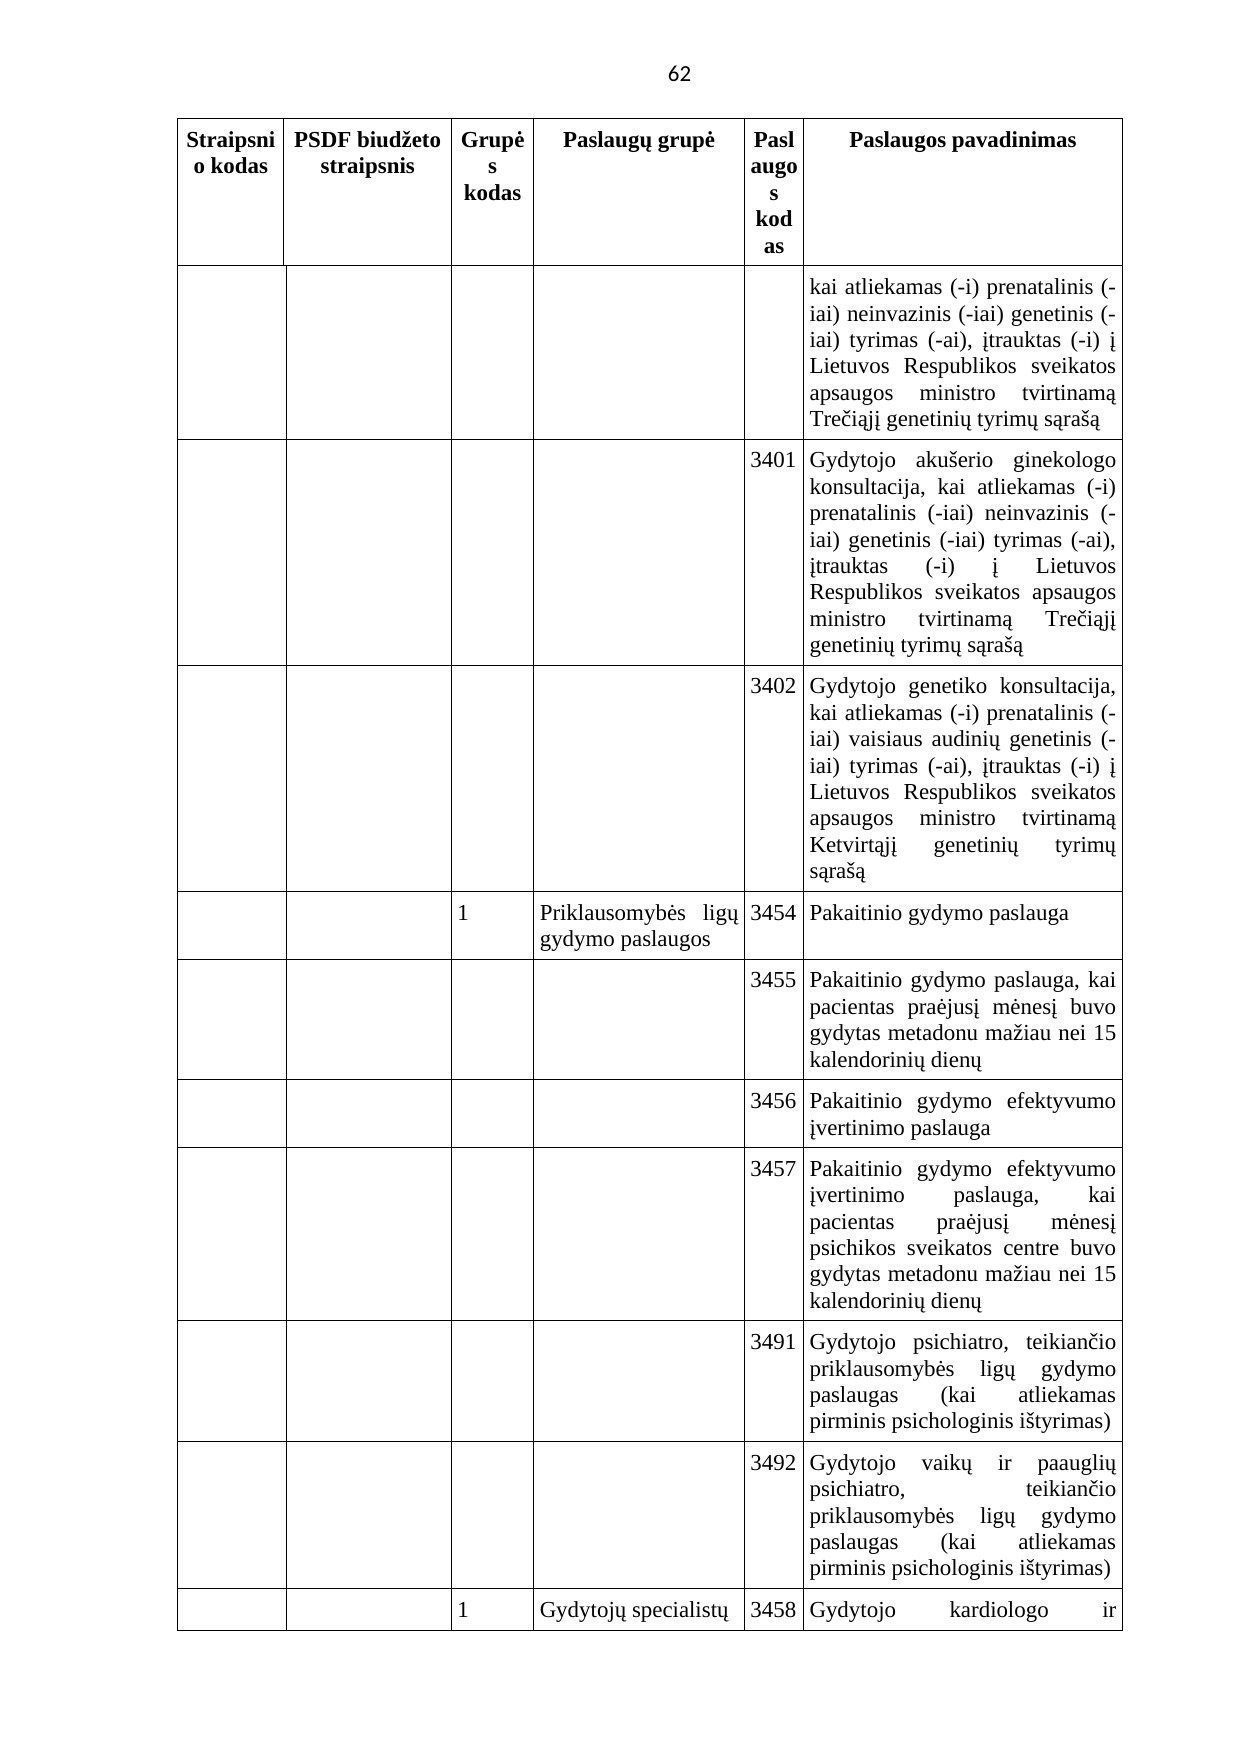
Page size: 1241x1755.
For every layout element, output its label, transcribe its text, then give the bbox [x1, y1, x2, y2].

table_cell [534, 440, 744, 664]
table_cell [287, 1589, 451, 1629]
table_cell Pakaitinio gydymo efektyvumo įvertinimo paslauga [804, 1080, 1122, 1147]
table_cell [287, 1080, 451, 1147]
table_cell [534, 960, 744, 1079]
table_cell [178, 1442, 286, 1588]
table_cell [745, 266, 803, 438]
table_cell [178, 1080, 286, 1147]
table_cell Gydytojų specialistų [534, 1589, 744, 1629]
table_cell Pakaitinio gydymo efektyvumo įvertinimo paslauga, kai pacientas praėjusį mėnesį psichikos sveikatos centre buvo gydytas metadonu mažiau nei 15 kalendorinių dienų [804, 1148, 1122, 1320]
table_cell [534, 666, 744, 891]
table_cell 1 [452, 1589, 533, 1629]
table_cell 3457 [745, 1148, 803, 1320]
table_cell [178, 1321, 286, 1441]
table_cell [178, 440, 286, 664]
table_cell [287, 1148, 451, 1320]
table_header PSDF biudžeto straipsnis [284, 119, 451, 265]
table_cell [452, 1080, 533, 1147]
table_cell [452, 1321, 533, 1441]
table_header Paslaugos pavadinimas [804, 119, 1122, 265]
table_cell [178, 666, 286, 891]
table_header Straipsnio kodas [178, 119, 283, 265]
table_cell 3402 [745, 666, 803, 891]
table_cell 3456 [745, 1080, 803, 1147]
table_cell Gydytojo genetiko konsultacija, kai atliekamas (-i) prenatalinis (-iai) vaisiaus audinių genetinis (-iai) tyrimas (-ai), įtrauktas (-i) į Lietuvos Respublikos sveikatos apsaugos ministro tvirtinamą Ketvirtąjį genetinių tyrimų sąrašą [804, 666, 1122, 891]
table_cell [287, 440, 451, 664]
table_cell 3458 [745, 1589, 803, 1629]
table_cell 3401 [745, 440, 803, 664]
table_cell [178, 1148, 286, 1320]
table_cell [287, 666, 451, 891]
table_cell [534, 1442, 744, 1588]
table_cell [452, 1148, 533, 1320]
table_cell [452, 266, 533, 438]
table_cell Gydytojo vaikų ir paauglių psichiatro, teikiančio priklausomybės ligų gydymo paslaugas (kai atliekamas pirminis psichologinis ištyrimas) [804, 1442, 1122, 1588]
table_cell 3455 [745, 960, 803, 1079]
table_cell 1 [452, 892, 533, 958]
table_cell [452, 440, 533, 664]
table_cell [452, 1442, 533, 1588]
table_cell [287, 960, 451, 1079]
table_cell [534, 1148, 744, 1320]
table_cell [287, 1442, 451, 1588]
table_cell 3491 [745, 1321, 803, 1441]
table_header Paslaugos kodas [745, 119, 803, 265]
table_cell 3492 [745, 1442, 803, 1588]
table_cell kai atliekamas (-i) prenatalinis (-iai) neinvazinis (-iai) genetinis (-iai) tyrimas (-ai), įtrauktas (-i) į Lietuvos Respublikos sveikatos apsaugos ministro tvirtinamą Trečiąjį genetinių tyrimų sąrašą [804, 266, 1122, 438]
table_cell Gydytojo psichiatro, teikiančio priklausomybės ligų gydymo paslaugas (kai atliekamas pirminis psichologinis ištyrimas) [804, 1321, 1122, 1441]
table_cell [452, 960, 533, 1079]
table_cell [287, 892, 451, 958]
table_cell Priklausomybės ligų gydymo paslaugos [534, 892, 744, 958]
table_cell [178, 1589, 286, 1629]
table_header Grupės kodas [452, 119, 533, 265]
table_cell [178, 960, 286, 1079]
table_cell Gydytojo kardiologo ir [804, 1589, 1122, 1629]
table_cell [287, 266, 451, 438]
table_cell [534, 266, 744, 438]
table_cell [534, 1321, 744, 1441]
table_cell [178, 266, 286, 438]
table_cell 3454 [745, 892, 803, 958]
table_cell Pakaitinio gydymo paslauga [804, 892, 1122, 958]
table_cell Gydytojo akušerio ginekologo konsultacija, kai atliekamas (-i) prenatalinis (-iai) neinvazinis (-iai) genetinis (-iai) tyrimas (-ai), įtrauktas (-i) į Lietuvos Respublikos sveikatos apsaugos ministro tvirtinamą Trečiąjį genetinių tyrimų sąrašą [804, 440, 1122, 664]
table_cell [287, 1321, 451, 1441]
table_cell Pakaitinio gydymo paslauga, kai pacientas praėjusį mėnesį buvo gydytas metadonu mažiau nei 15 kalendorinių dienų [804, 960, 1122, 1079]
table_cell [452, 666, 533, 891]
table_cell [178, 892, 286, 958]
table_cell [534, 1080, 744, 1147]
table_header Paslaugų grupė [534, 119, 744, 265]
